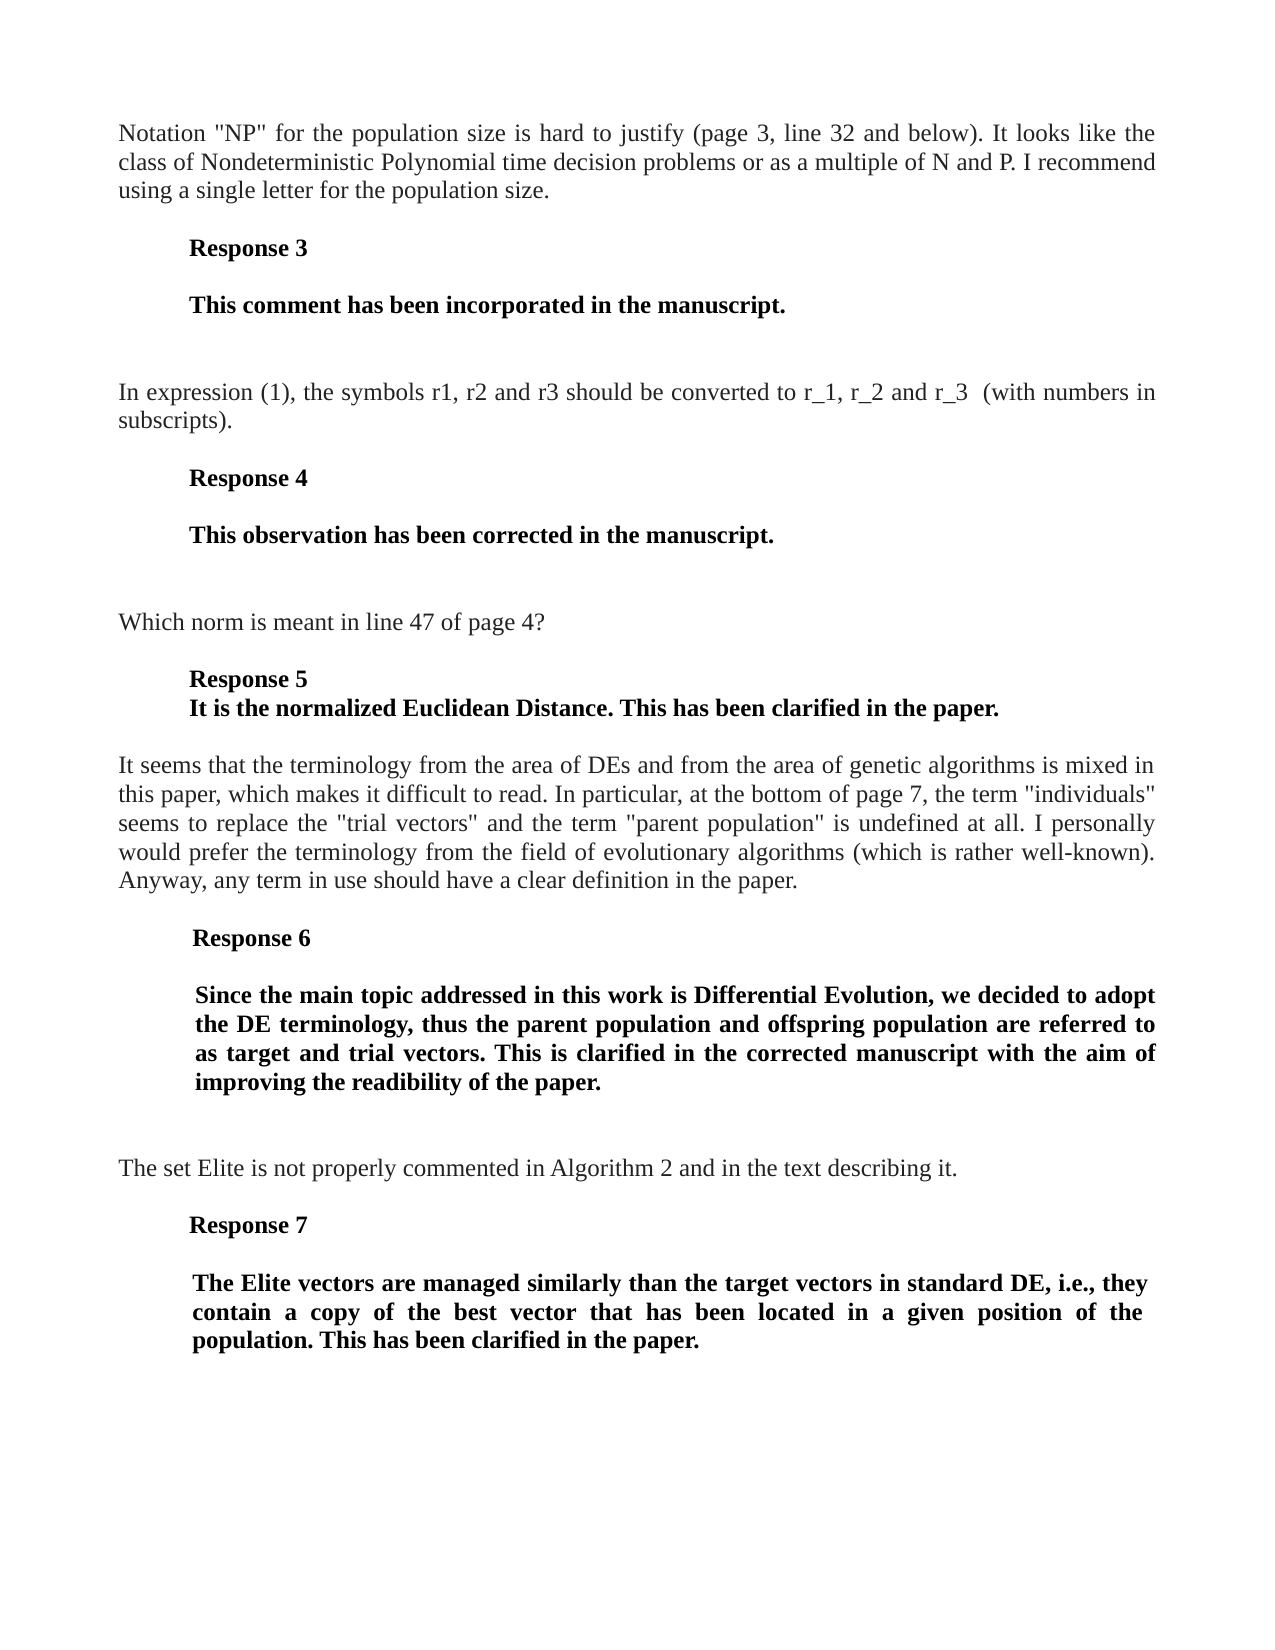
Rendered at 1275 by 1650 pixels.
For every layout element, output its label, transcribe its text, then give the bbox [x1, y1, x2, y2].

text This comment has been incorporated in the manuscript. [189, 291, 1157, 319]
text The Elite vectors are managed similarly than the target vectors in standard DE, i.e., they contain a copy of the best vector that has been located in a given position of the population. This has been clarified in the paper. [118, 1268, 1157, 1354]
text Which norm is meant in line 47 of page 4? [118, 607, 1157, 636]
text This observation has been corrected in the manuscript. [189, 521, 1157, 549]
text Since the main topic addressed in this work is Differential Evolution, we decided to adopt the DE terminology, thus the parent population and offspring population are referred to as target and trial vectors. This is clarified in the corrected manuscript with the aim of improving the readibility of the paper. [195, 981, 1157, 1096]
text Notation "NP" for the population size is hard to justify (page 3, line 32 and below). It looks like the class of Nondeterministic Polynomial time decision problems or as a multiple of N and P. I recommend using a single letter for the population size. [118, 118, 1157, 204]
text Response 7 [189, 1211, 1157, 1239]
text Response 4 [189, 463, 1157, 492]
text In expression (1), the symbols r1, r2 and r3 should be converted to r_1, r_2 and r_3 (with numbers in subscripts). [118, 377, 1157, 434]
text Response 3 [189, 233, 1157, 262]
text It seems that the terminology from the area of DEs and from the area of genetic algorithms is mixed in this paper, which makes it difficult to read. In particular, at the bottom of page 7, the term "individuals" seems to replace the "trial vectors" and the term "parent population" is undefined at all. I personally would prefer the terminology from the field of evolutionary algorithms (which is rather well-known). Anyway, any term in use should have a clear definition in the paper. [118, 751, 1157, 894]
text The set Elite is not properly commented in Algorithm 2 and in the text describing it. [118, 1153, 1157, 1182]
text Response 6 [118, 923, 1157, 952]
text It is the normalized Euclidean Distance. This has been clarified in the paper. [189, 693, 1157, 722]
text Response 5 [189, 664, 1157, 693]
